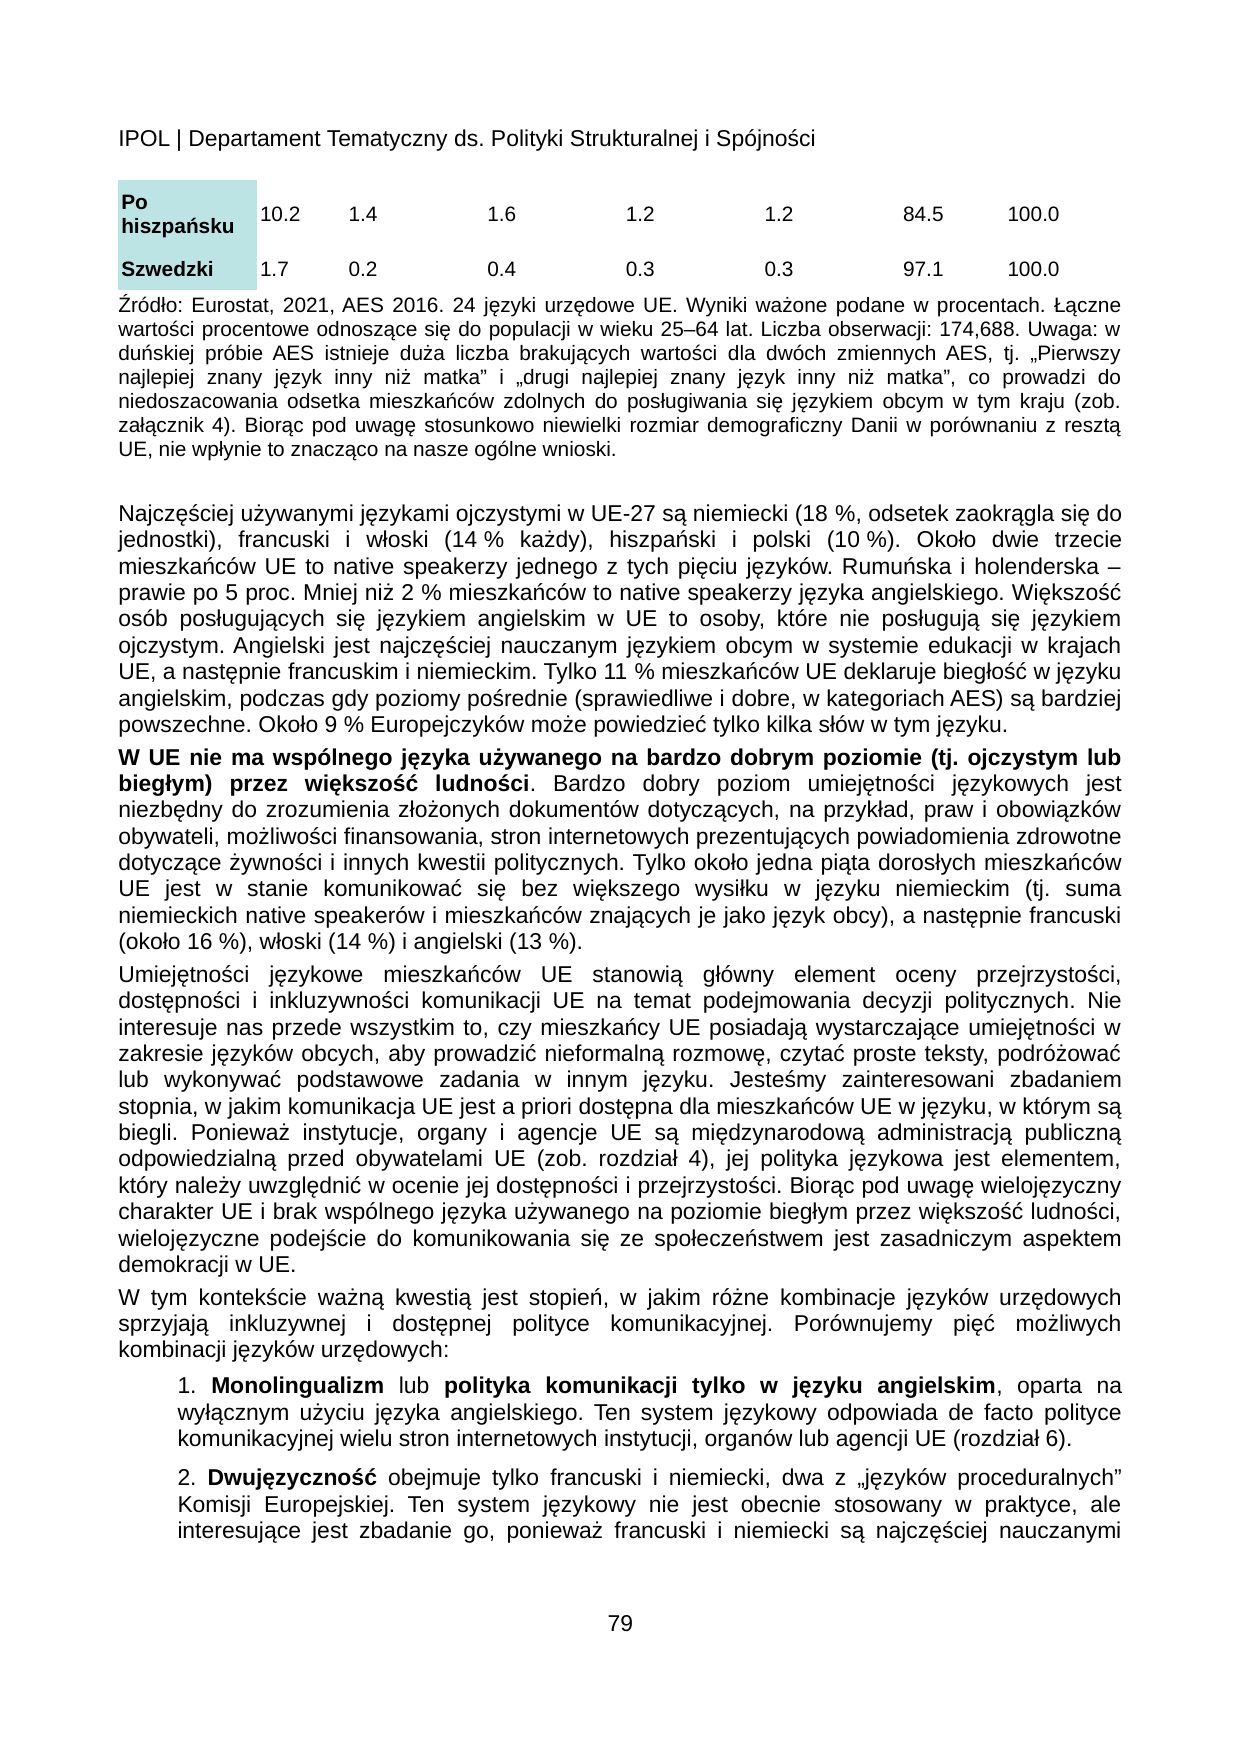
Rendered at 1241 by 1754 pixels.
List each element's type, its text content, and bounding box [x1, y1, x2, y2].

table_cell 10.2 [257, 180, 345, 247]
table_cell 1.6 [484, 180, 623, 247]
text Źródło: Eurostat, 2021, AES 2016. 24 języki urzędowe UE. Wyniki ważone podane w procentach. Łączne wartości procentowe odnoszące się do populacji w wieku 25–64 lat. Liczba obserwacji: 174,688. Uwaga: w duńskiej próbie AES istnieje duża liczba brakujących wartości dla dwóch zmiennych AES, tj. „Pierwszy najlepiej znany język inny niż matka” i „drugi najlepiej znany język inny niż matka”, co prowadzi do niedoszacowania odsetka mieszkańców zdolnych do posługiwania się językiem obcym w tym kraju (zob. załącznik 4). Biorąc pod uwagę stosunkowo niewielki rozmiar demograficzny Danii w porównaniu z resztą UE, nie wpłynie to znacząco na nasze ogólne wnioski. [118, 293, 1122, 461]
text W tym kontekście ważną kwestią jest stopień, w jakim różne kombinacje języków urzędowych sprzyjają inkluzywnej i dostępnej polityce komunikacyjnej. Porównujemy pięć możliwych kombinacji języków urzędowych: [118, 1284, 1122, 1363]
text 1. Monolingualizm lub polityka komunikacji tylko w języku angielskim, oparta na wyłącznym użyciu języka angielskiego. Ten system językowy odpowiada de facto polityce komunikacyjnej wielu stron internetowych instytucji, organów lub agencji UE (rozdział 6). [177, 1372, 1122, 1451]
table_cell 0.4 [484, 247, 623, 290]
table_cell 1.2 [623, 180, 761, 247]
text W UE nie ma wspólnego języka używanego na bardzo dobrym poziomie (tj. ojczystym lub biegłym) przez większość ludności. Bardzo dobry poziom umiejętności językowych jest niezbędny do zrozumienia złożonych dokumentów dotyczących, na przykład, praw i obowiązków obywateli, możliwości finansowania, stron internetowych prezentujących powiadomienia zdrowotne dotyczące żywności i innych kwestii politycznych. Tylko około jedna piąta dorosłych mieszkańców UE jest w stanie komunikować się bez większego wysiłku w języku niemieckim (tj. suma niemieckich native speakerów i mieszkańców znających je jako język obcy), a następnie francuski (około 16 %), włoski (14 %) i angielski (13 %). [118, 744, 1122, 954]
text 2. Dwujęzyczność obejmuje tylko francuski i niemiecki, dwa z „języków proceduralnych” Komisji Europejskiej. Ten system językowy nie jest obecnie stosowany w praktyce, ale interesujące jest zbadanie go, ponieważ francuski i niemiecki są najczęściej nauczanymi [177, 1464, 1122, 1543]
table_cell 1.7 [257, 247, 345, 290]
table_cell 100.0 [1004, 247, 1087, 290]
table_cell Szwedzki [118, 247, 257, 290]
table_cell 0.2 [345, 247, 484, 290]
table_cell 84.5 [900, 180, 1004, 247]
table_cell Po hiszpańsku [118, 180, 257, 247]
table_cell 100.0 [1004, 180, 1087, 247]
table_cell 0.3 [761, 247, 900, 290]
text Umiejętności językowe mieszkańców UE stanowią główny element oceny przejrzystości, dostępności i inkluzywności komunikacji UE na temat podejmowania decyzji politycznych. Nie interesuje nas przede wszystkim to, czy mieszkańcy UE posiadają wystarczające umiejętności w zakresie języków obcych, aby prowadzić nieformalną rozmowę, czytać proste teksty, podróżować lub wykonywać podstawowe zadania w innym języku. Jesteśmy zainteresowani zbadaniem stopnia, w jakim komunikacja UE jest a priori dostępna dla mieszkańców UE w języku, w którym są biegli. Ponieważ instytucje, organy i agencje UE są międzynarodową administracją publiczną odpowiedzialną przed obywatelami UE (zob. rozdział 4), jej polityka językowa jest elementem, który należy uwzględnić w ocenie jej dostępności i przejrzystości. Biorąc pod uwagę wielojęzyczny charakter UE i brak wspólnego języka używanego na poziomie biegłym przez większość ludności, wielojęzyczne podejście do komunikowania się ze społeczeństwem jest zasadniczym aspektem demokracji w UE. [118, 961, 1122, 1277]
table_cell 0.3 [623, 247, 761, 290]
table_cell 97.1 [900, 247, 1004, 290]
table_cell 1.2 [761, 180, 900, 247]
table_cell 1.4 [345, 180, 484, 247]
text Najczęściej używanymi językami ojczystymi w UE-27 są niemiecki (18 %, odsetek zaokrągla się do jednostki), francuski i włoski (14 % każdy), hiszpański i polski (10 %). Około dwie trzecie mieszkańców UE to native speakerzy jednego z tych pięciu języków. Rumuńska i holenderska – prawie po 5 proc. Mniej niż 2 % mieszkańców to native speakerzy języka angielskiego. Większość osób posługujących się językiem angielskim w UE to osoby, które nie posługują się językiem ojczystym. Angielski jest najczęściej nauczanym językiem obcym w systemie edukacji w krajach UE, a następnie francuskim i niemieckim. Tylko 11 % mieszkańców UE deklaruje biegłość w języku angielskim, podczas gdy poziomy pośrednie (sprawiedliwe i dobre, w kategoriach AES) są bardziej powszechne. Około 9 % Europejczyków może powiedzieć tylko kilka słów w tym języku. [118, 500, 1122, 737]
